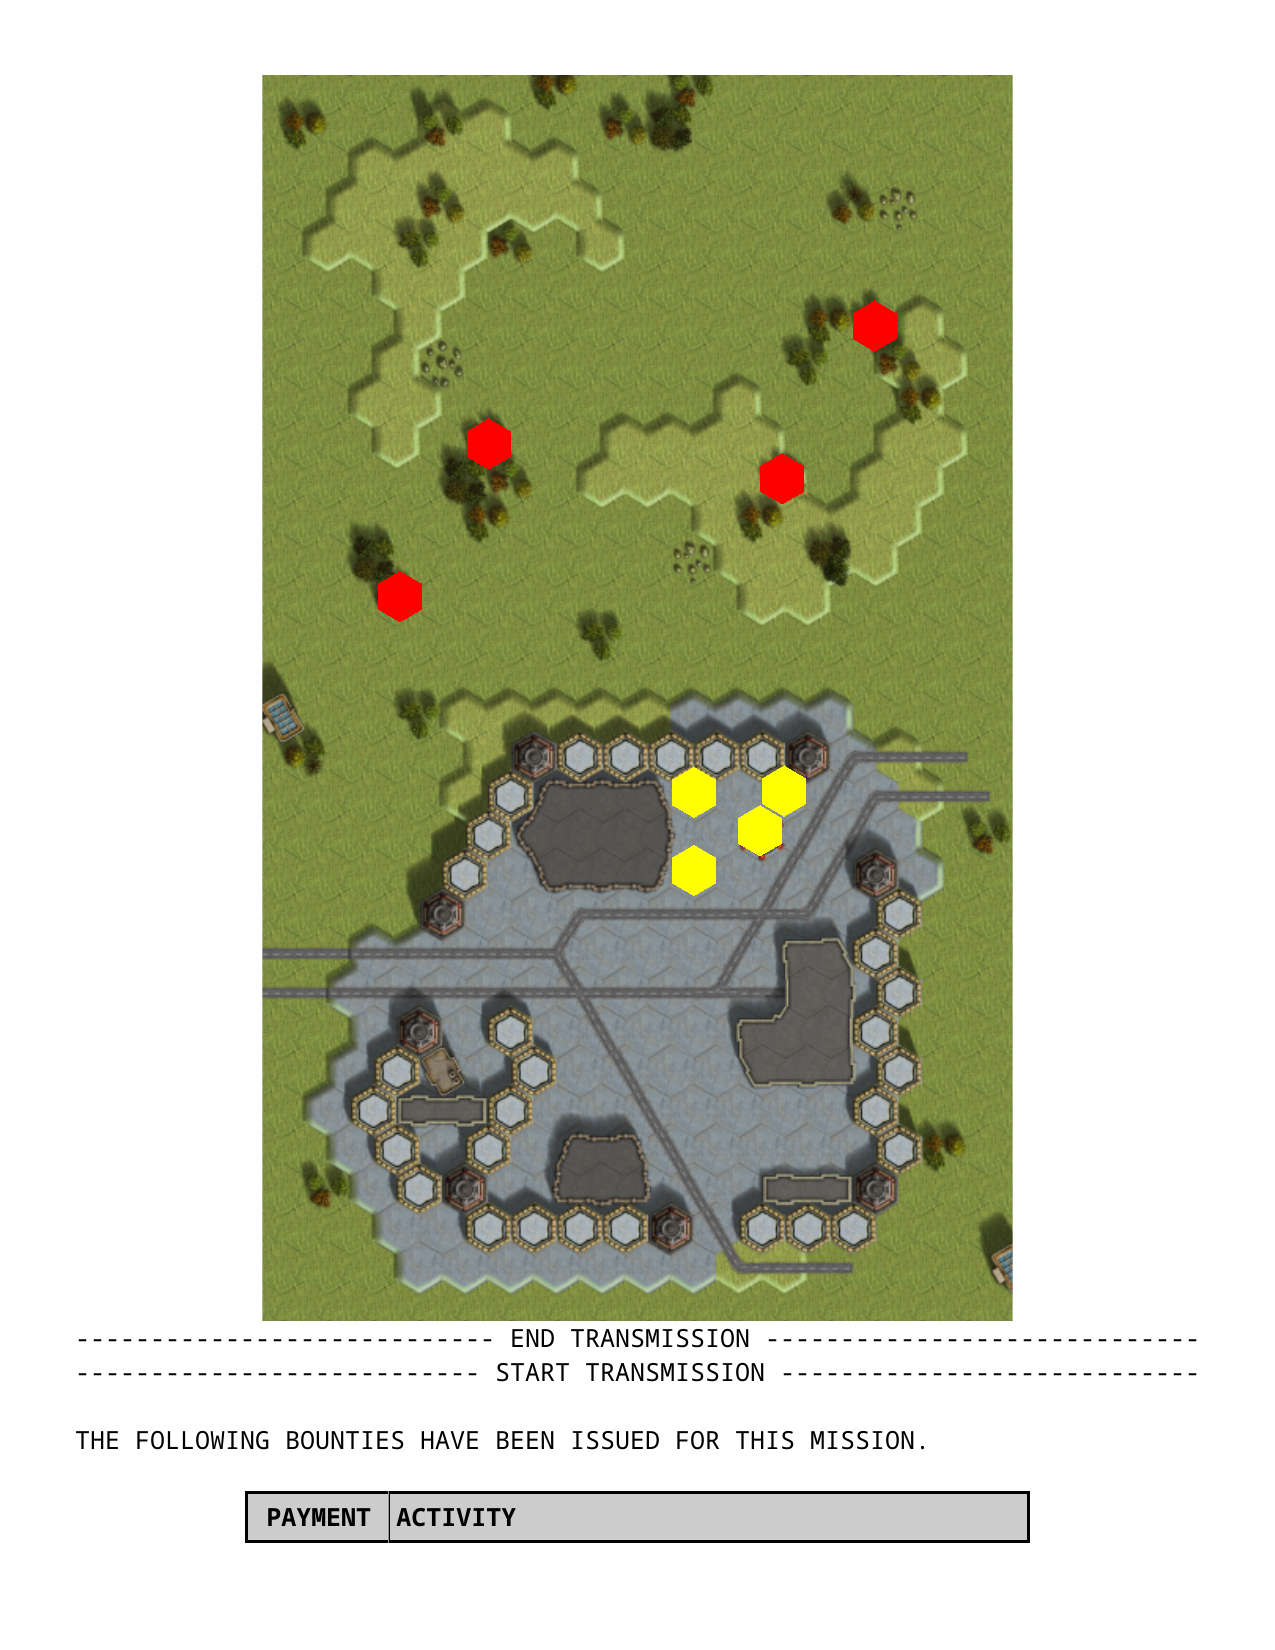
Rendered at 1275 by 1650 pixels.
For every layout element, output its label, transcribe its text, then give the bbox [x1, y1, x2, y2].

table_header ACTIVITY [390, 1494, 1027, 1540]
text THE FOLLOWING BOUNTIES HAVE BEEN ISSUED FOR THIS MISSION. [75, 1423, 1200, 1457]
table_header PAYMENT [248, 1494, 388, 1540]
picture [262, 75, 1013, 1321]
text ---------------------------- END TRANSMISSION ----------------------------- [75, 1320, 1200, 1354]
text --------------------------- START TRANSMISSION ---------------------------- [75, 1354, 1200, 1388]
